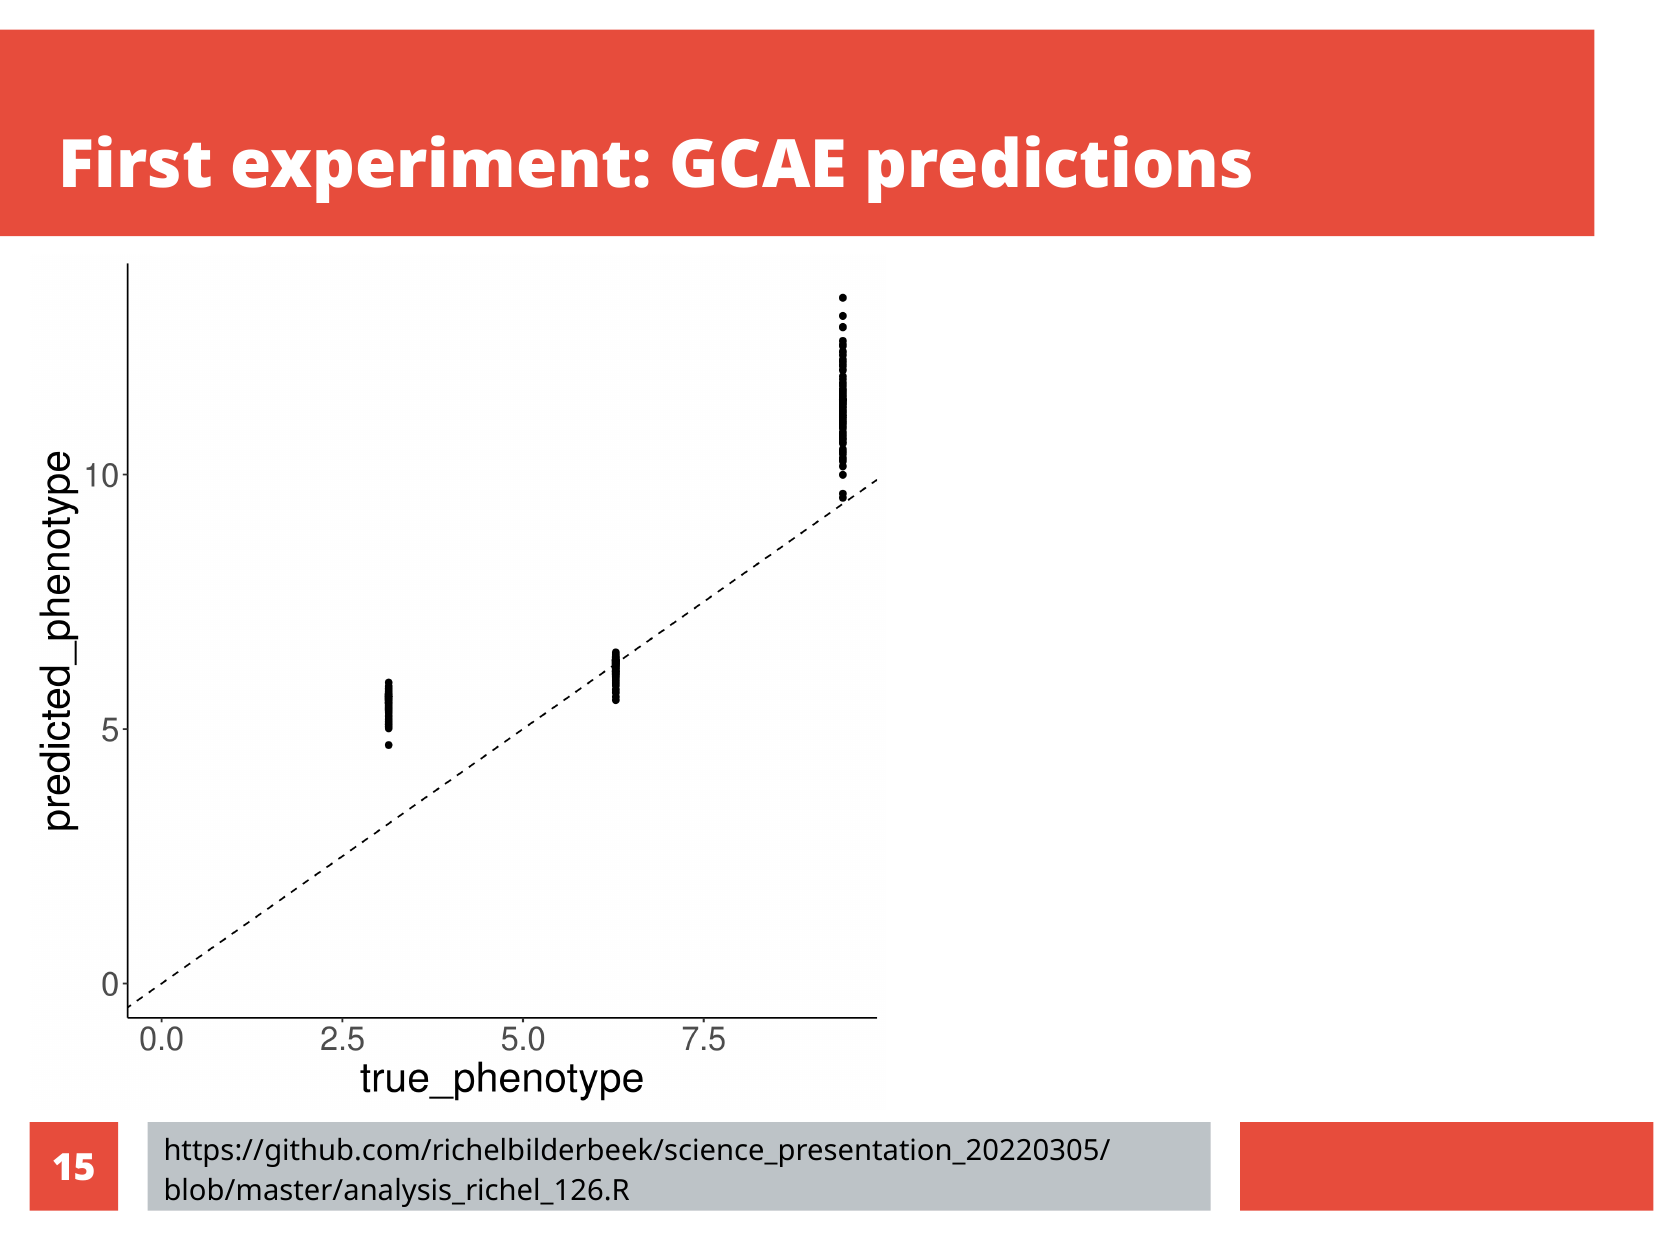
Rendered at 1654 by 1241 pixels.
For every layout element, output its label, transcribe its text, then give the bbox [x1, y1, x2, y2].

picture [30, 254, 886, 1110]
title First experiment: GCAE predictions [59, 59, 1595, 207]
text_box https://github.com/richelbilderbeek/science_presentation_20220305/blob/master/analysis_richel_126.R [148, 1122, 1216, 1216]
